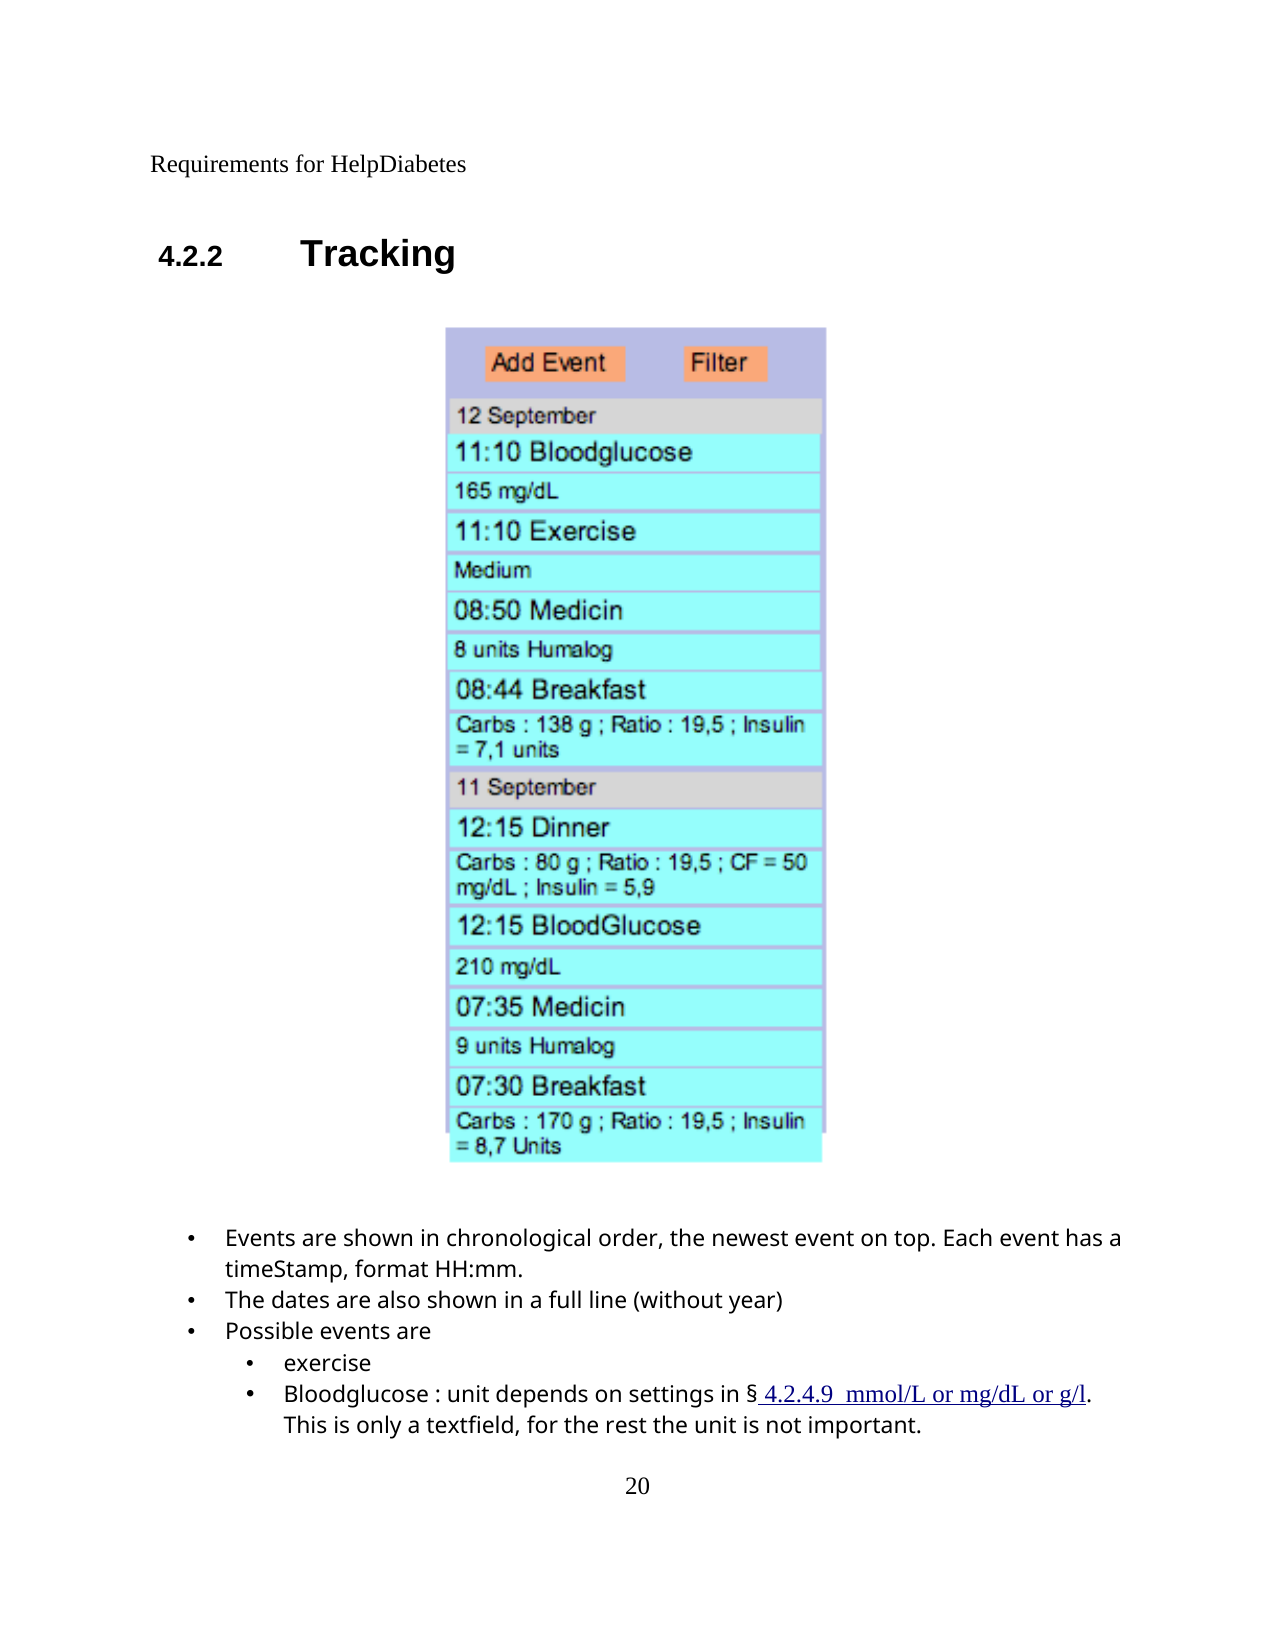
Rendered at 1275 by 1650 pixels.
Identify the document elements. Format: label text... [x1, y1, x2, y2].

list Possible events are [187, 1315, 1125, 1347]
subtitle Tracking [150, 232, 1125, 274]
list The dates are also shown in a full line (without year) [187, 1284, 1125, 1315]
list Events are shown in chronological order, the newest event on top. Each event has a timeStamp, format HH:mm. [187, 1222, 1125, 1284]
list exercise [246, 1347, 1125, 1378]
picture [444, 326, 831, 1169]
list Bloodglucose : unit depends on settings in § 4.2.4.9 mmol/L or mg/dL or g/l. This is only a textfield, for the rest the unit is not important. [246, 1378, 1125, 1440]
